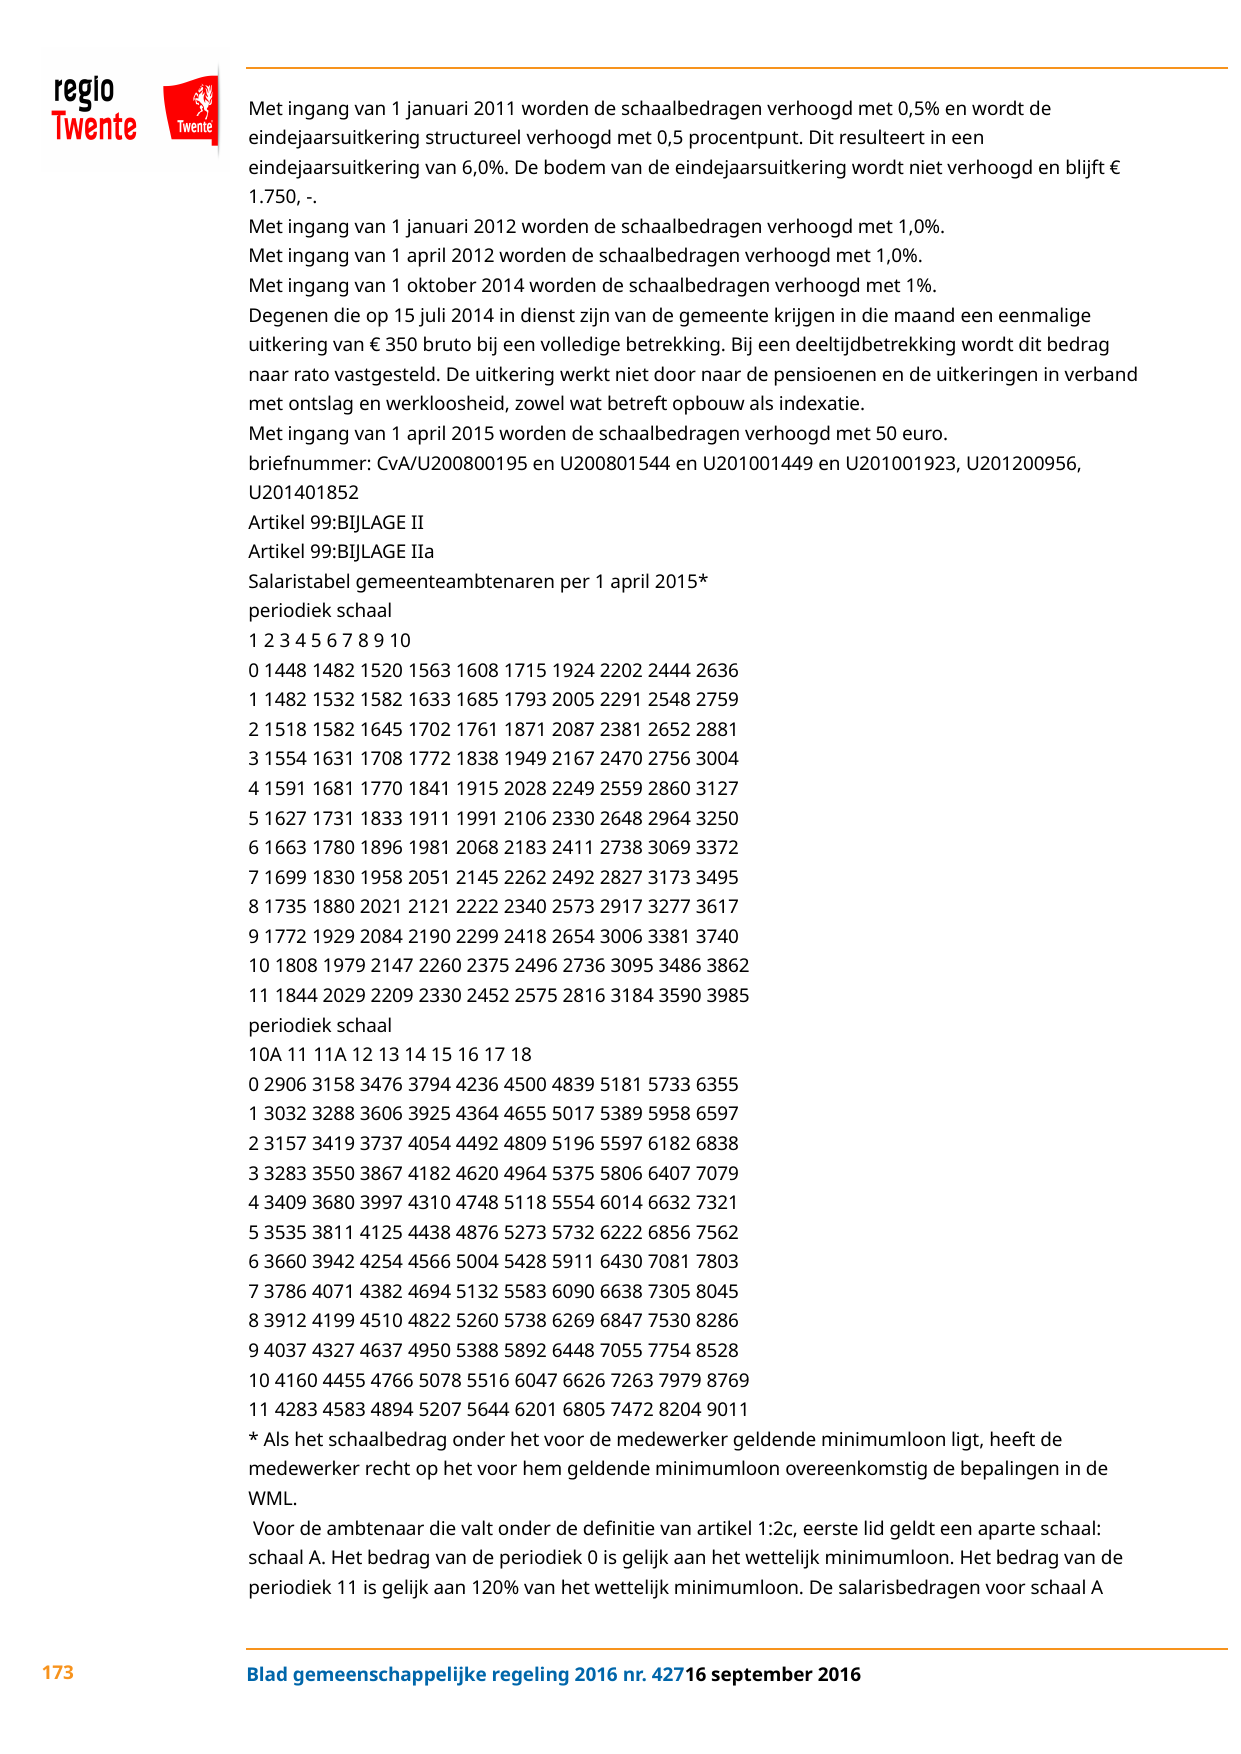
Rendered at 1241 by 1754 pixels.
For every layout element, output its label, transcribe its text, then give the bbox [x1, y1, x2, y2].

text 10 4160 4455 4766 5078 5516 6047 6626 7263 7979 8769 [248, 1367, 1152, 1393]
text Voor de ambtenaar die valt onder de definitie van artikel 1:2c, eerste lid geldt een aparte schaal: schaal A. Het bedrag van de periodiek 0 is gelijk aan het wettelijk minimumloon. Het bedrag van de periodiek 11 is gelijk aan 120% van het wettelijk minimumloon. De salarisbedragen voor schaal A [248, 1515, 1152, 1600]
text 1 1482 1532 1582 1633 1685 1793 2005 2291 2548 2759 [248, 686, 1152, 712]
text 8 3912 4199 4510 4822 5260 5738 6269 6847 7530 8286 [248, 1308, 1152, 1333]
text 5 3535 3811 4125 4438 4876 5273 5732 6222 6856 7562 [248, 1219, 1152, 1245]
text Artikel 99:BIJLAGE II [248, 509, 1152, 535]
text 5 1627 1731 1833 1911 1991 2106 2330 2648 2964 3250 [248, 805, 1152, 831]
text 8 1735 1880 2021 2121 2222 2340 2573 2917 3277 3617 [248, 893, 1152, 919]
text 6 3660 3942 4254 4566 5004 5428 5911 6430 7081 7803 [248, 1248, 1152, 1274]
picture [41, 47, 231, 172]
text 1 2 3 4 5 6 7 8 9 10 [248, 627, 1152, 653]
text Met ingang van 1 oktober 2014 worden de schaalbedragen verhoogd met 1%. [248, 272, 1152, 298]
text 9 1772 1929 2084 2190 2299 2418 2654 3006 3381 3740 [248, 923, 1152, 949]
text 1 3032 3288 3606 3925 4364 4655 5017 5389 5958 6597 [248, 1101, 1152, 1126]
text Met ingang van 1 januari 2011 worden de schaalbedragen verhoogd met 0,5% en wordt de eindejaarsuitkering structureel verhoogd met 0,5 procentpunt. Dit resulteert in een eindejaarsuitkering van 6,0%. De bodem van de eindejaarsuitkering wordt niet verhoogd en blijft € 1.750, -. [248, 95, 1152, 209]
text 3 3283 3550 3867 4182 4620 4964 5375 5806 6407 7079 [248, 1160, 1152, 1186]
text briefnummer: CvA/U200800195 en U200801544 en U201001449 en U201001923, U201200956, U201401852 [248, 450, 1152, 505]
text Salaristabel gemeenteambtenaren per 1 april 2015* [248, 568, 1152, 594]
text 4 3409 3680 3997 4310 4748 5118 5554 6014 6632 7321 [248, 1189, 1152, 1215]
text 4 1591 1681 1770 1841 1915 2028 2249 2559 2860 3127 [248, 775, 1152, 801]
text periodiek schaal [248, 1012, 1152, 1038]
text Met ingang van 1 april 2015 worden de schaalbedragen verhoogd met 50 euro. [248, 420, 1152, 446]
text 11 1844 2029 2209 2330 2452 2575 2816 3184 3590 3985 [248, 982, 1152, 1008]
text 7 1699 1830 1958 2051 2145 2262 2492 2827 3173 3495 [248, 864, 1152, 890]
text 10 1808 1979 2147 2260 2375 2496 2736 3095 3486 3862 [248, 953, 1152, 978]
text 10A 11 11A 12 13 14 15 16 17 18 [248, 1041, 1152, 1067]
text Degenen die op 15 juli 2014 in dienst zijn van de gemeente krijgen in die maand een eenmalige uitkering van € 350 bruto bij een volledige betrekking. Bij een deeltijdbetrekking wordt dit bedrag naar rato vastgesteld. De uitkering werkt niet door naar de pensioenen en de uitkeringen in verband met ontslag en werkloosheid, zowel wat betreft opbouw als indexatie. [248, 302, 1152, 416]
text 6 1663 1780 1896 1981 2068 2183 2411 2738 3069 3372 [248, 834, 1152, 860]
text periodiek schaal [248, 598, 1152, 623]
text 7 3786 4071 4382 4694 5132 5583 6090 6638 7305 8045 [248, 1278, 1152, 1304]
text 11 4283 4583 4894 5207 5644 6201 6805 7472 8204 9011 [248, 1396, 1152, 1422]
text Artikel 99:BIJLAGE IIa [248, 538, 1152, 564]
text Met ingang van 1 januari 2012 worden de schaalbedragen verhoogd met 1,0%. [248, 213, 1152, 239]
text 2 1518 1582 1645 1702 1761 1871 2087 2381 2652 2881 [248, 716, 1152, 742]
text 9 4037 4327 4637 4950 5388 5892 6448 7055 7754 8528 [248, 1337, 1152, 1363]
text * Als het schaalbedrag onder het voor de medewerker geldende minimumloon ligt, heeft de medewerker recht op het voor hem geldende minimumloon overeenkomstig de bepalingen in de WML. [248, 1426, 1152, 1511]
text 3 1554 1631 1708 1772 1838 1949 2167 2470 2756 3004 [248, 746, 1152, 771]
text 2 3157 3419 3737 4054 4492 4809 5196 5597 6182 6838 [248, 1130, 1152, 1156]
text Met ingang van 1 april 2012 worden de schaalbedragen verhoogd met 1,0%. [248, 243, 1152, 268]
text 0 2906 3158 3476 3794 4236 4500 4839 5181 5733 6355 [248, 1071, 1152, 1097]
text 0 1448 1482 1520 1563 1608 1715 1924 2202 2444 2636 [248, 657, 1152, 683]
